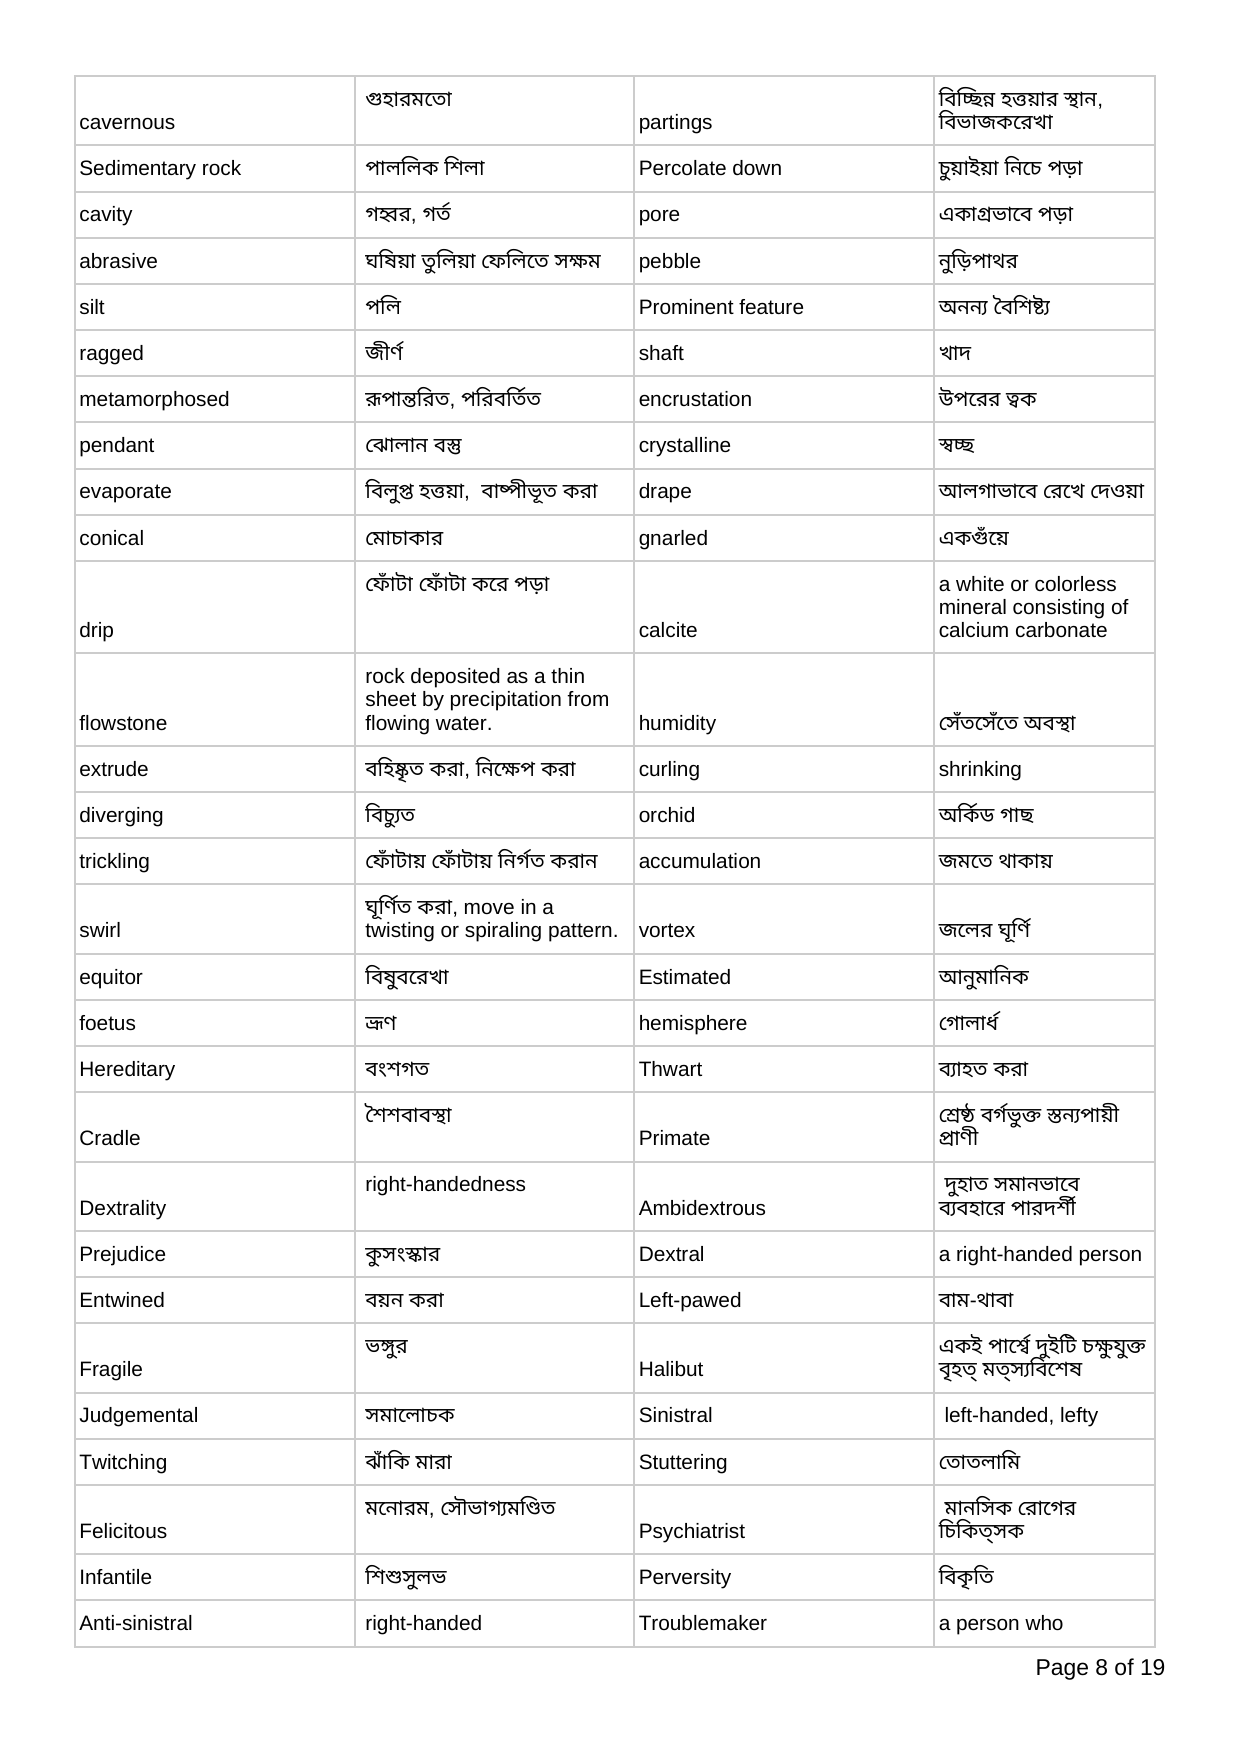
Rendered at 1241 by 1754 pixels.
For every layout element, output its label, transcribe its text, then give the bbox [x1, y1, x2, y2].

table_cell Entwined [76, 1278, 354, 1322]
table_cell rock deposited as a thin sheet by precipitation from flowing water. [356, 654, 633, 745]
table_cell shrinking [935, 747, 1154, 791]
table_cell অর্কিড গাছ [935, 793, 1154, 837]
table_cell উপরের ত্বক [935, 377, 1154, 421]
table_cell একই পার্শ্বে দুইটি চক্ষুযুক্ত বৃহত্ মত্স্যবিশেষ [935, 1324, 1154, 1392]
table_cell equitor [76, 955, 354, 999]
table_cell a white or colorless mineral consisting of calcium carbonate [935, 562, 1154, 652]
table_cell আনুমানিক [935, 955, 1154, 999]
table_cell পাললিক শিলা [356, 146, 633, 191]
table_cell জমতে থাকায় [935, 839, 1154, 883]
table_cell বহিষ্কৃত করা, নিক্ষেপ করা [356, 747, 633, 791]
table_cell Hereditary [76, 1047, 354, 1091]
table_cell Halibut [635, 1324, 933, 1392]
table_cell বিকৃতি [935, 1555, 1154, 1599]
table_cell Judgemental [76, 1394, 354, 1438]
table_cell সমালোচক [356, 1394, 633, 1438]
table_cell Ambidextrous [635, 1163, 933, 1230]
table_cell drape [635, 470, 933, 513]
table_cell রূপান্তরিত, পরিবর্তিত [356, 377, 633, 421]
table_cell ragged [76, 331, 354, 375]
table_cell Troublemaker [635, 1601, 933, 1646]
table_cell accumulation [635, 839, 933, 883]
table_cell drip [76, 562, 354, 652]
table_cell gnarled [635, 516, 933, 560]
table_cell ফোঁটায় ফোঁটায় নির্গত করান [356, 839, 633, 883]
table_cell right-handedness [356, 1163, 633, 1230]
table_cell cavity [76, 193, 354, 237]
table_cell Percolate down [635, 146, 933, 191]
table_cell pebble [635, 239, 933, 283]
table_cell Prominent feature [635, 285, 933, 329]
table_cell Prejudice [76, 1232, 354, 1276]
table_cell Infantile [76, 1555, 354, 1599]
table_cell Sinistral [635, 1394, 933, 1438]
table_cell Perversity [635, 1555, 933, 1599]
table_cell বাম-থাবা [935, 1278, 1154, 1322]
table_cell Left-pawed [635, 1278, 933, 1322]
table_cell স্বচ্ছ [935, 423, 1154, 467]
table_cell curling [635, 747, 933, 791]
table_cell বয়ন করা [356, 1278, 633, 1322]
table_cell Sedimentary rock [76, 146, 354, 191]
table_cell Stuttering [635, 1440, 933, 1484]
table_cell নুড়িপাথর [935, 239, 1154, 283]
table_cell আলগাভাবে রেখে দেওয়া [935, 470, 1154, 513]
table_cell বংশগত [356, 1047, 633, 1091]
table_cell একগুঁয়ে [935, 516, 1154, 560]
table_cell calcite [635, 562, 933, 652]
table_cell একাগ্রভাবে পড়া [935, 193, 1154, 237]
table_cell cavernous [76, 77, 354, 144]
table_cell গোলার্ধ [935, 1001, 1154, 1045]
table_cell pendant [76, 423, 354, 467]
table_cell খাদ [935, 331, 1154, 375]
table_cell Estimated [635, 955, 933, 999]
table_cell encrustation [635, 377, 933, 421]
table_cell Felicitous [76, 1486, 354, 1553]
table_cell Fragile [76, 1324, 354, 1392]
table_cell left-handed, lefty [935, 1394, 1154, 1438]
table_cell গহ্বর, গর্ত [356, 193, 633, 237]
table_cell গুহারমতো [356, 77, 633, 144]
table_cell humidity [635, 654, 933, 745]
table_cell Cradle [76, 1093, 354, 1161]
table_cell দুহাত সমানভাবে ব্যবহারে পারদর্শী [935, 1163, 1154, 1230]
table_cell ঝাঁকি মারা [356, 1440, 633, 1484]
table_cell right-handed [356, 1601, 633, 1646]
table_cell তোতলামি [935, 1440, 1154, 1484]
table_cell metamorphosed [76, 377, 354, 421]
table_cell ব্যাহত করা [935, 1047, 1154, 1091]
table_cell বিলুপ্ত হত্তয়া, বাষ্পীভূত করা [356, 470, 633, 513]
table_cell a right-handed person [935, 1232, 1154, 1276]
table_cell Dextrality [76, 1163, 354, 1230]
table_cell ভঙ্গুর [356, 1324, 633, 1392]
table_cell জলের ঘূর্ণি [935, 885, 1154, 953]
table_cell Twitching [76, 1440, 354, 1484]
table_cell পলি [356, 285, 633, 329]
table_cell pore [635, 193, 933, 237]
table_cell ফোঁটা ফোঁটা করে পড়া [356, 562, 633, 652]
table_cell hemisphere [635, 1001, 933, 1045]
table_cell crystalline [635, 423, 933, 467]
table_cell diverging [76, 793, 354, 837]
table_cell অনন্য বৈশিষ্ট্য [935, 285, 1154, 329]
table_cell শৈশবাবস্থা [356, 1093, 633, 1161]
table_cell চুয়াইয়া নিচে পড়া [935, 146, 1154, 191]
table_cell Psychiatrist [635, 1486, 933, 1553]
table_cell a person who [935, 1601, 1154, 1646]
table_cell জীর্ণ [356, 331, 633, 375]
table_cell বিচ্যুত [356, 793, 633, 837]
table_cell সেঁতসেঁতে অবস্থা [935, 654, 1154, 745]
table_cell ঘষিয়া তুলিয়া ফেলিতে সক্ষম [356, 239, 633, 283]
table_cell বিচ্ছিন্ন হত্তয়ার স্থান, বিভাজকরেখা [935, 77, 1154, 144]
table_cell abrasive [76, 239, 354, 283]
table_cell ঘূর্ণিত করা, move in a twisting or spiraling pattern. [356, 885, 633, 953]
table_cell vortex [635, 885, 933, 953]
table_cell conical [76, 516, 354, 560]
table_cell evaporate [76, 470, 354, 513]
table_cell শিশুসুলভ [356, 1555, 633, 1599]
table_cell কুসংস্কার [356, 1232, 633, 1276]
table_cell partings [635, 77, 933, 144]
table_cell trickling [76, 839, 354, 883]
table_cell Dextral [635, 1232, 933, 1276]
table_cell shaft [635, 331, 933, 375]
table_cell swirl [76, 885, 354, 953]
table_cell মোচাকার [356, 516, 633, 560]
table_cell ঝোলান বস্তু [356, 423, 633, 467]
table_cell orchid [635, 793, 933, 837]
table_cell silt [76, 285, 354, 329]
table_cell extrude [76, 747, 354, 791]
table_cell foetus [76, 1001, 354, 1045]
table_cell শ্রেষ্ঠ বর্গভুক্ত স্তন্যপায়ী প্রাণী [935, 1093, 1154, 1161]
table_cell মনোরম, সৌভাগ্যমণ্ডিত [356, 1486, 633, 1553]
table_cell বিষুবরেখা [356, 955, 633, 999]
table_cell মানসিক রোগের চিকিত্সক [935, 1486, 1154, 1553]
table_cell flowstone [76, 654, 354, 745]
table_cell Anti-sinistral [76, 1601, 354, 1646]
table_cell Thwart [635, 1047, 933, 1091]
table_cell ভ্রূণ [356, 1001, 633, 1045]
table_cell Primate [635, 1093, 933, 1161]
